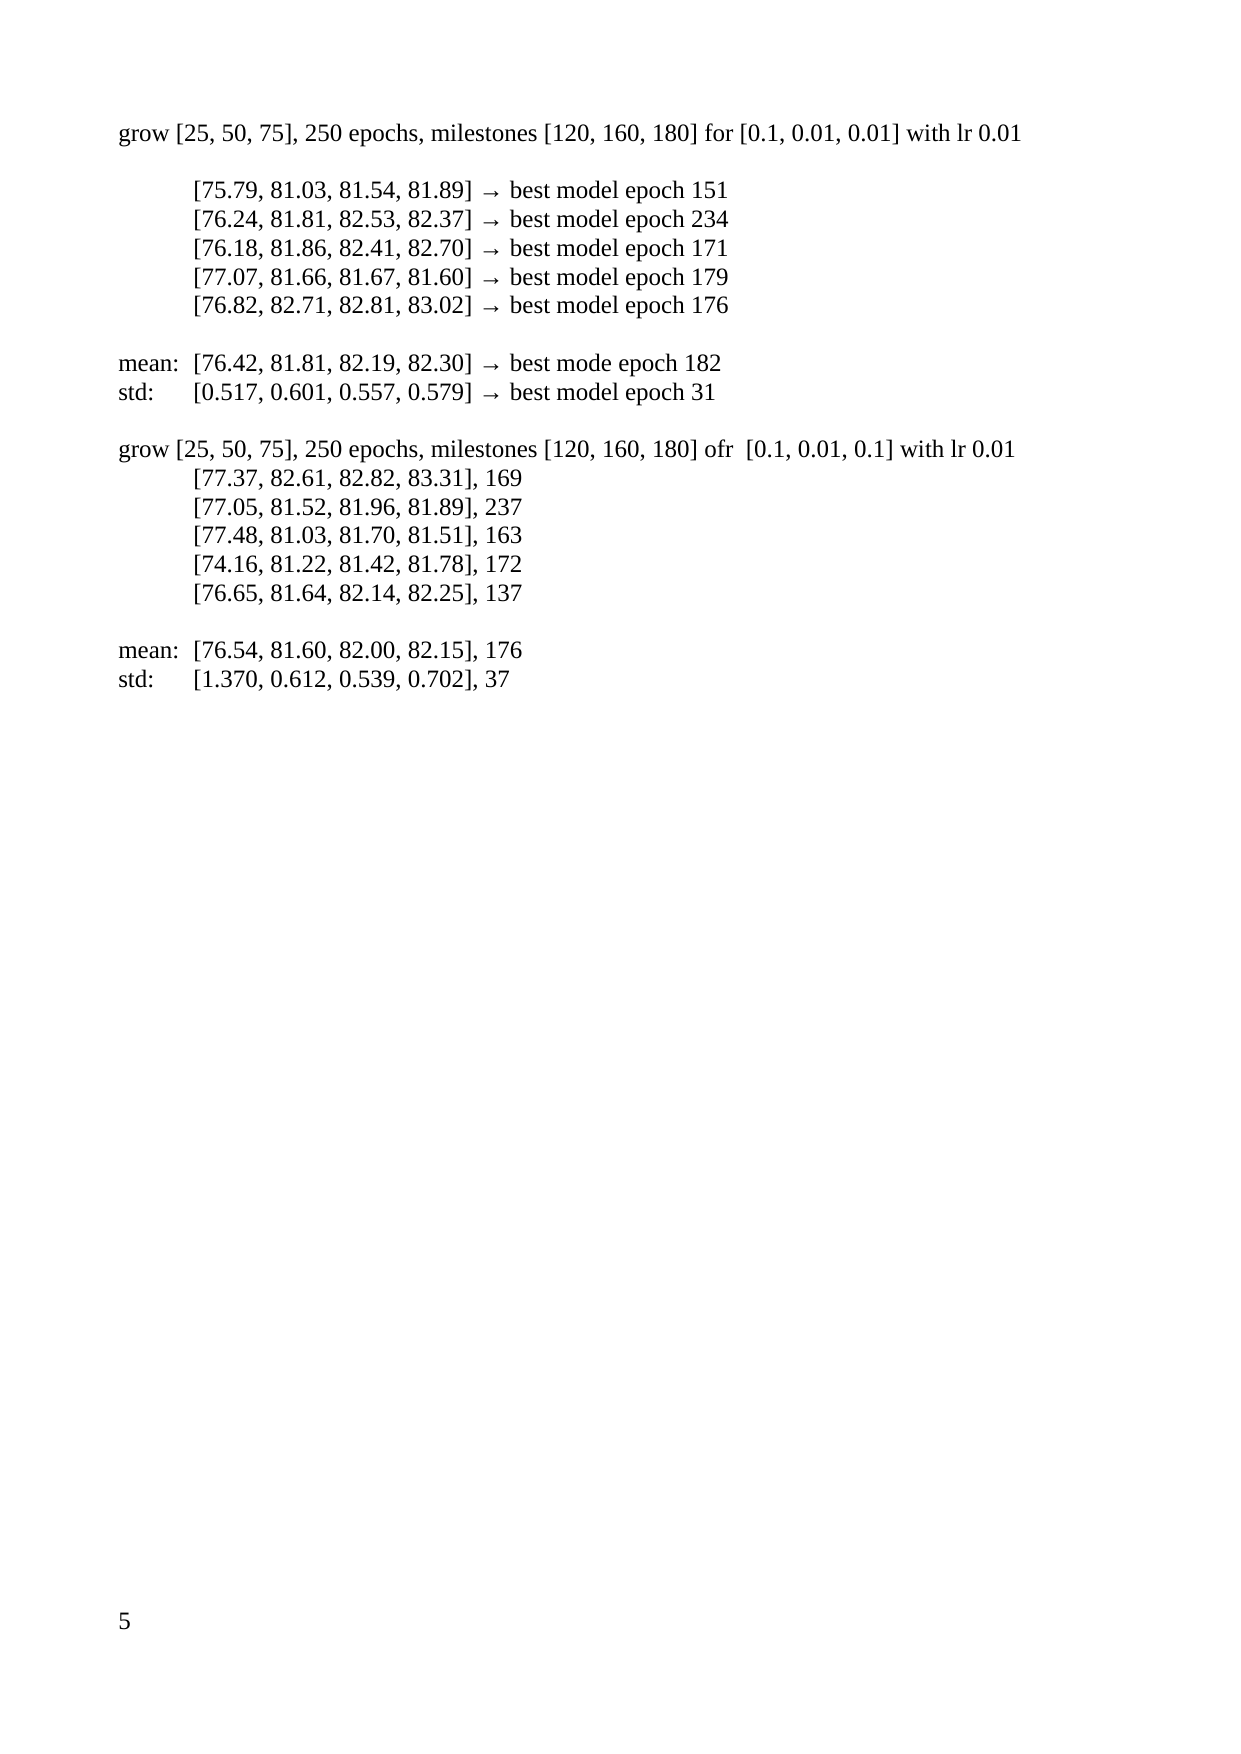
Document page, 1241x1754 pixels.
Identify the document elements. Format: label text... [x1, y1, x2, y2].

text [76.65, 81.64, 82.14, 82.25], 137 [118, 578, 1122, 607]
text mean: [76.54, 81.60, 82.00, 82.15], 176 [118, 636, 1122, 664]
text [76.82, 82.71, 82.81, 83.02] → best model epoch 176 [118, 291, 1122, 319]
text std: [0.517, 0.601, 0.557, 0.579] → best model epoch 31 [118, 377, 1122, 406]
text [77.37, 82.61, 82.82, 83.31], 169 [118, 463, 1122, 492]
text [75.79, 81.03, 81.54, 81.89] → best model epoch 151 [118, 176, 1122, 204]
text grow [25, 50, 75], 250 epochs, milestones [120, 160, 180] ofr [0.1, 0.01, 0.1] with lr 0.01 [118, 434, 1122, 463]
text [76.24, 81.81, 82.53, 82.37] → best model epoch 234 [118, 204, 1122, 233]
text [76.18, 81.86, 82.41, 82.70] → best model epoch 171 [118, 233, 1122, 262]
text [77.48, 81.03, 81.70, 81.51], 163 [118, 521, 1122, 549]
text mean: [76.42, 81.81, 82.19, 82.30] → best mode epoch 182 [118, 348, 1122, 377]
text [77.05, 81.52, 81.96, 81.89], 237 [118, 492, 1122, 521]
text [77.07, 81.66, 81.67, 81.60] → best model epoch 179 [118, 262, 1122, 291]
text [74.16, 81.22, 81.42, 81.78], 172 [118, 549, 1122, 578]
text grow [25, 50, 75], 250 epochs, milestones [120, 160, 180] for [0.1, 0.01, 0.01] with lr 0.01 [118, 118, 1122, 147]
text std: [1.370, 0.612, 0.539, 0.702], 37 [118, 664, 1122, 693]
